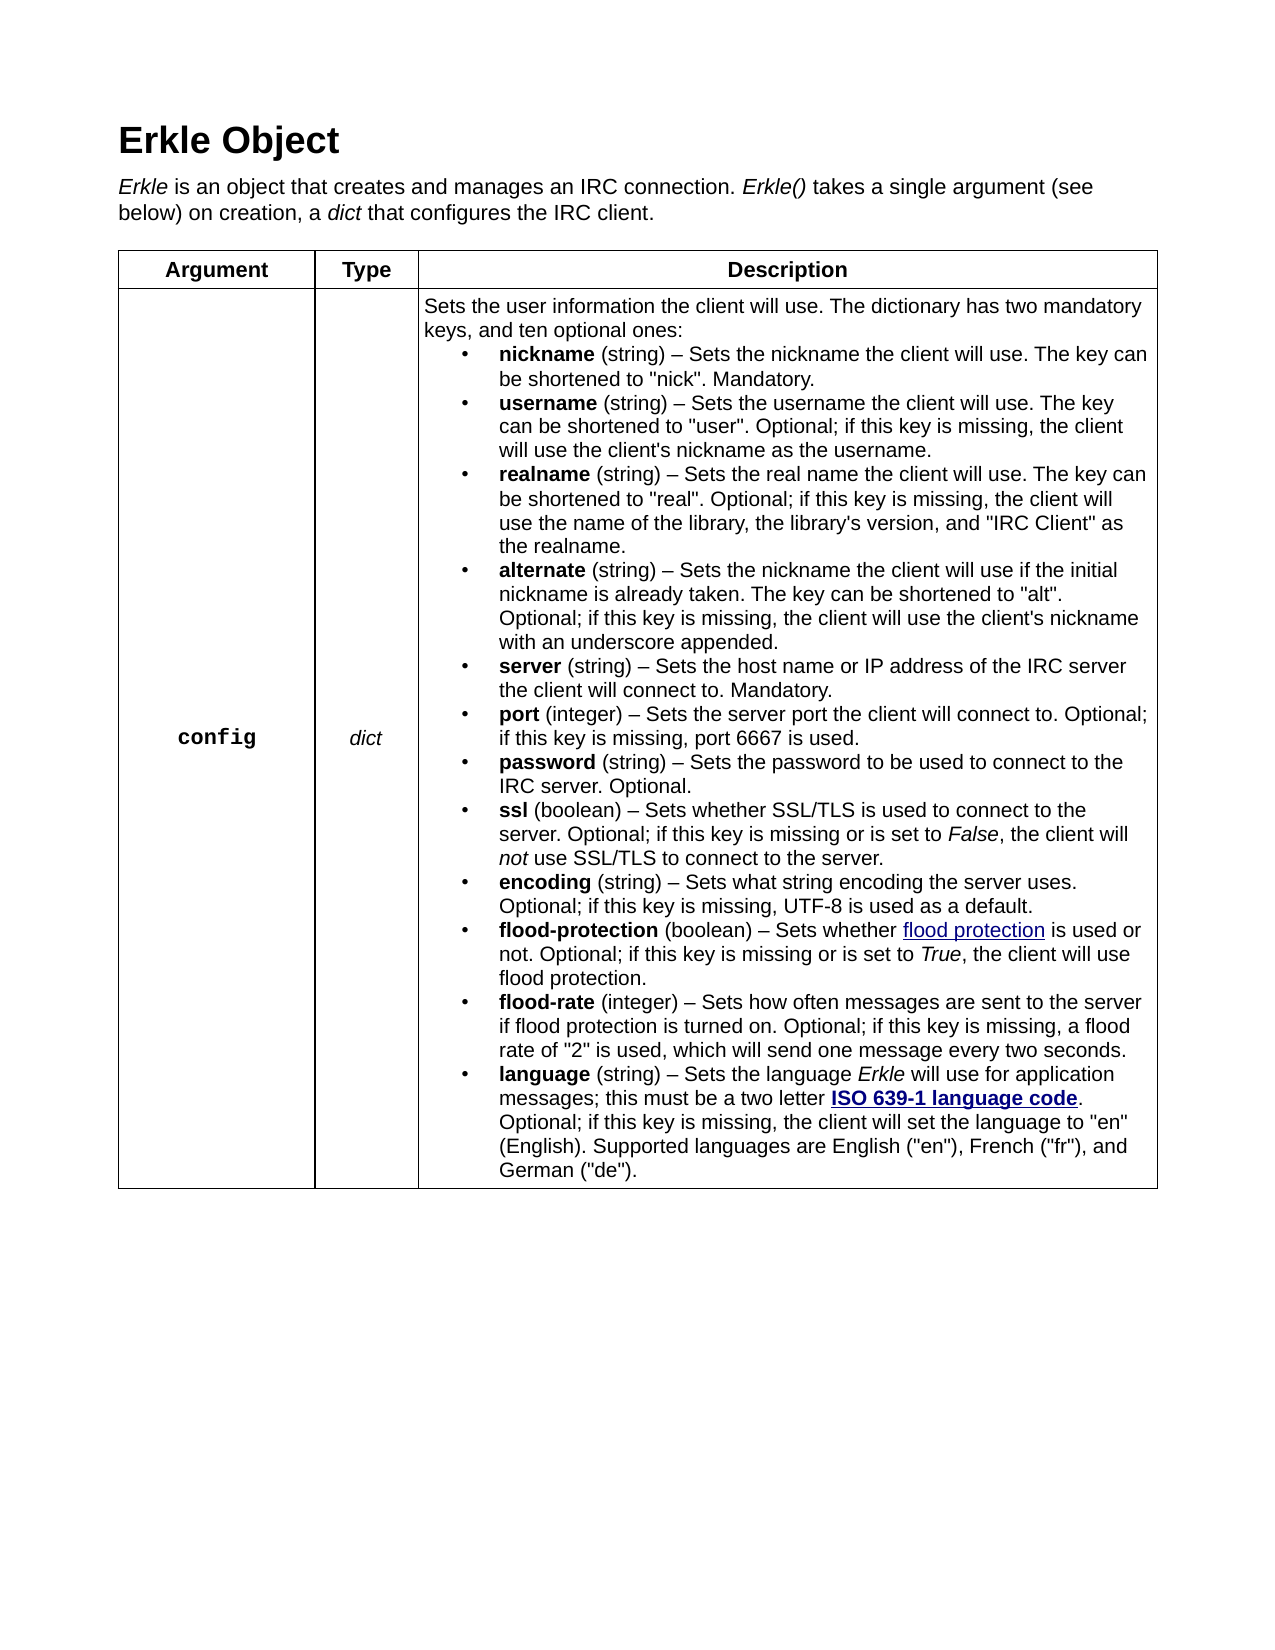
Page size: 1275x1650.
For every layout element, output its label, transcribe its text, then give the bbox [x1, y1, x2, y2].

table_cell dict [316, 289, 418, 1188]
table_header Argument [119, 251, 314, 288]
subtitle Erkle Object [118, 118, 1157, 162]
text Erkle is an object that creates and manages an IRC connection. Erkle() takes a single argument (see below) on creation, a dict that configures the IRC client. [118, 174, 1157, 225]
table_header Type [316, 251, 418, 288]
table_header Description [419, 251, 1157, 288]
table_cell config [119, 289, 314, 1188]
table_cell Sets the user information the client will use. The dictionary has two mandatory keys, and ten optional ones: nickname (string) – Sets the nickname the client will use. The key can be shortened to "nick". Mandatory. username (string) – Sets the username the client will use. The key can be shortened to "user". Optional; if this key is missing, the client will use the client's nickname as the username. realname (string) – Sets the real name the client will use. The key can be shortened to "real". Optional; if this key is missing, the client will use the name of the library, the library's version, and "IRC Client" as the realname. alternate (string) – Sets the nickname the client will use if the initial nickname is already taken. The key can be shortened to "alt". Optional; if this key is missing, the client will use the client's nickname with an underscore appended. server (string) – Sets the host name or IP address of the IRC server the client will connect to. Mandatory. port (integer) – Sets the server port the client will connect to. Optional; if this key is missing, port 6667 is used. password (string) – Sets the password to be used to connect to the IRC server. Optional. ssl (boolean) – Sets whether SSL/TLS is used to connect to the server. Optional; if this key is missing or is set to False, the client will not use SSL/TLS to connect to the server. encoding (string) – Sets what string encoding the server uses. Optional; if this key is missing, UTF-8 is used as a default. flood-protection (boolean) – Sets whether flood protection is used or not. Optional; if this key is missing or is set to True, the client will use flood protection. flood-rate (integer) – Sets how often messages are sent to the server if flood protection is turned on. Optional; if this key is missing, a flood rate of "2" is used, which will send one message every two seconds. language (string) – Sets the language Erkle will use for application messages; this must be a two letter ISO 639-1 language code. Optional; if this key is missing, the client will set the language to "en" (English). Supported languages are English ("en"), French ("fr"), and German ("de"). [419, 289, 1157, 1188]
